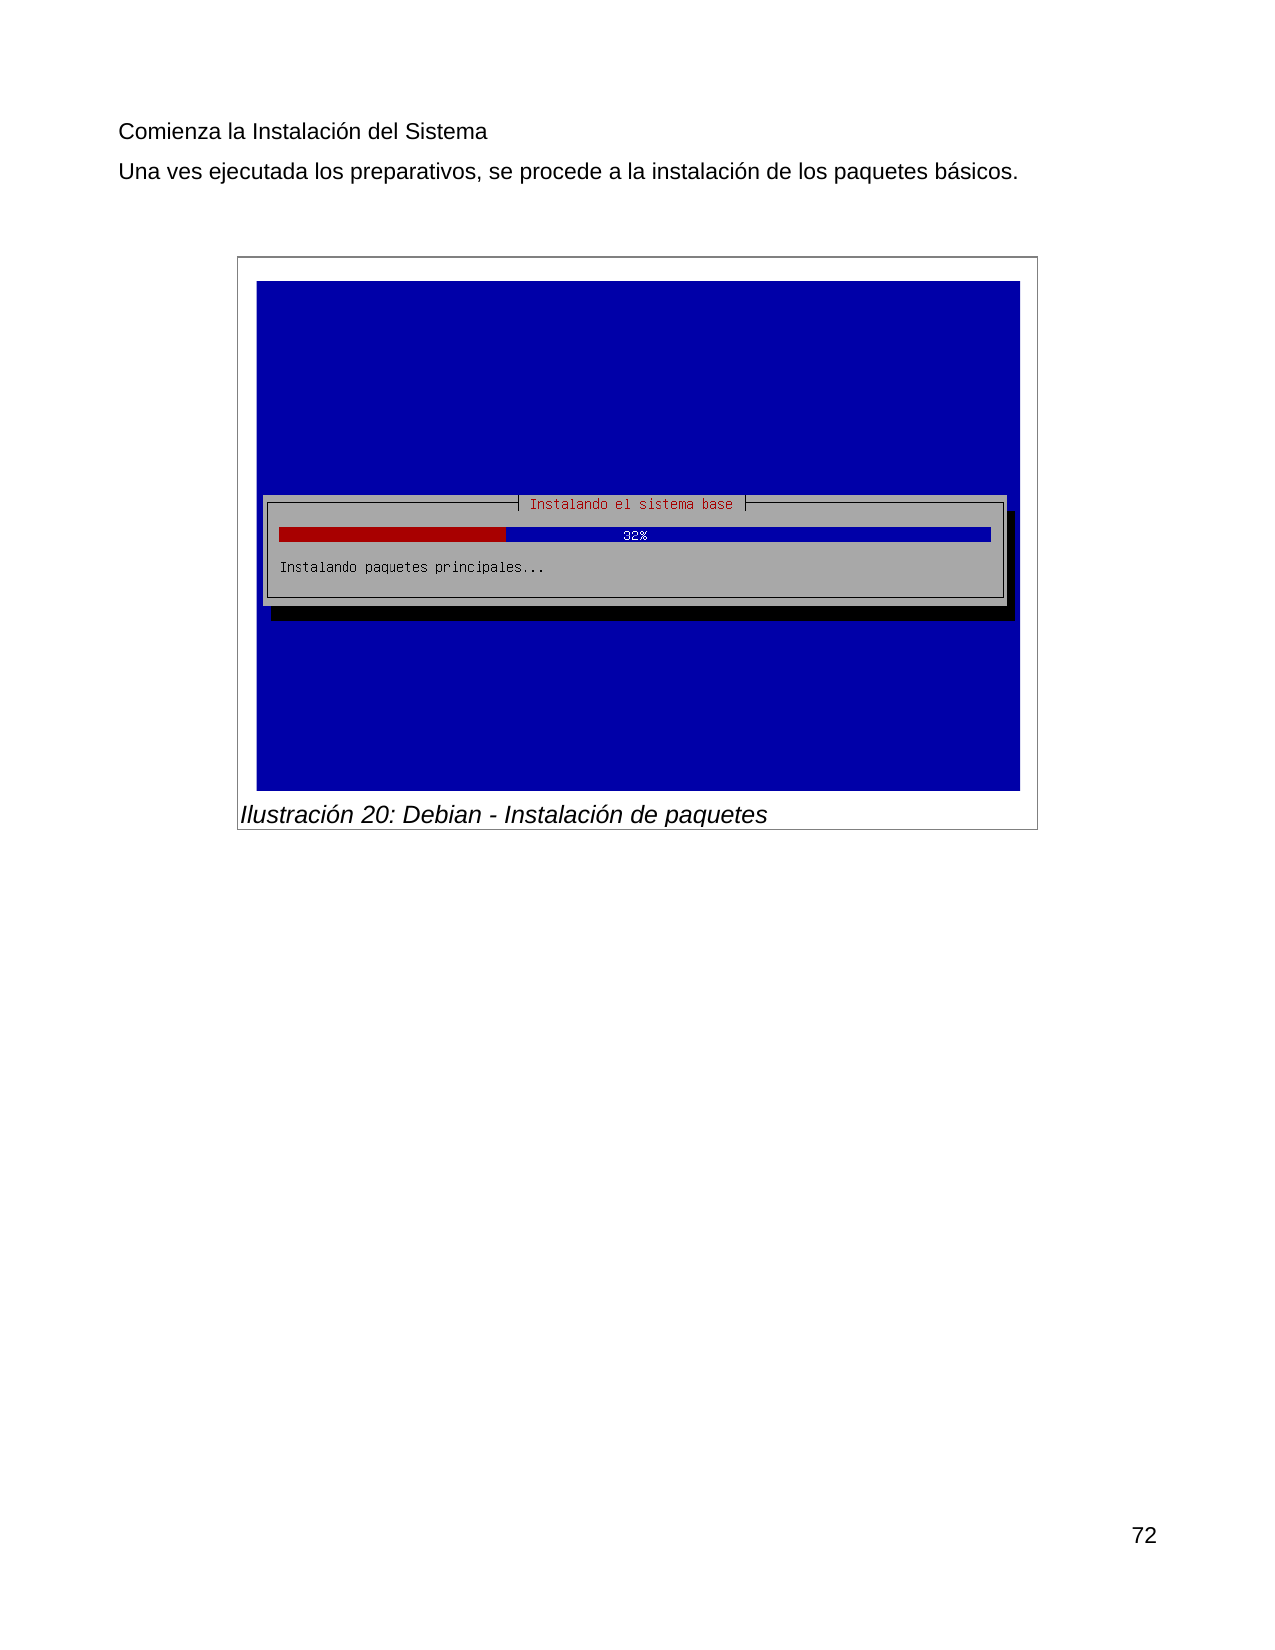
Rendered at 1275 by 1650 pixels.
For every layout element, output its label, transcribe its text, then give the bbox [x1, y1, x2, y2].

text Ilustración 20: Debian - Instalación de paquetes [240, 800, 1035, 827]
text Una ves ejecutada los preparativos, se procede a la instalación de los paquetes básicos. [118, 158, 1157, 184]
text Comienza la Instalación del Sistema [118, 118, 1157, 144]
picture [256, 281, 1020, 791]
